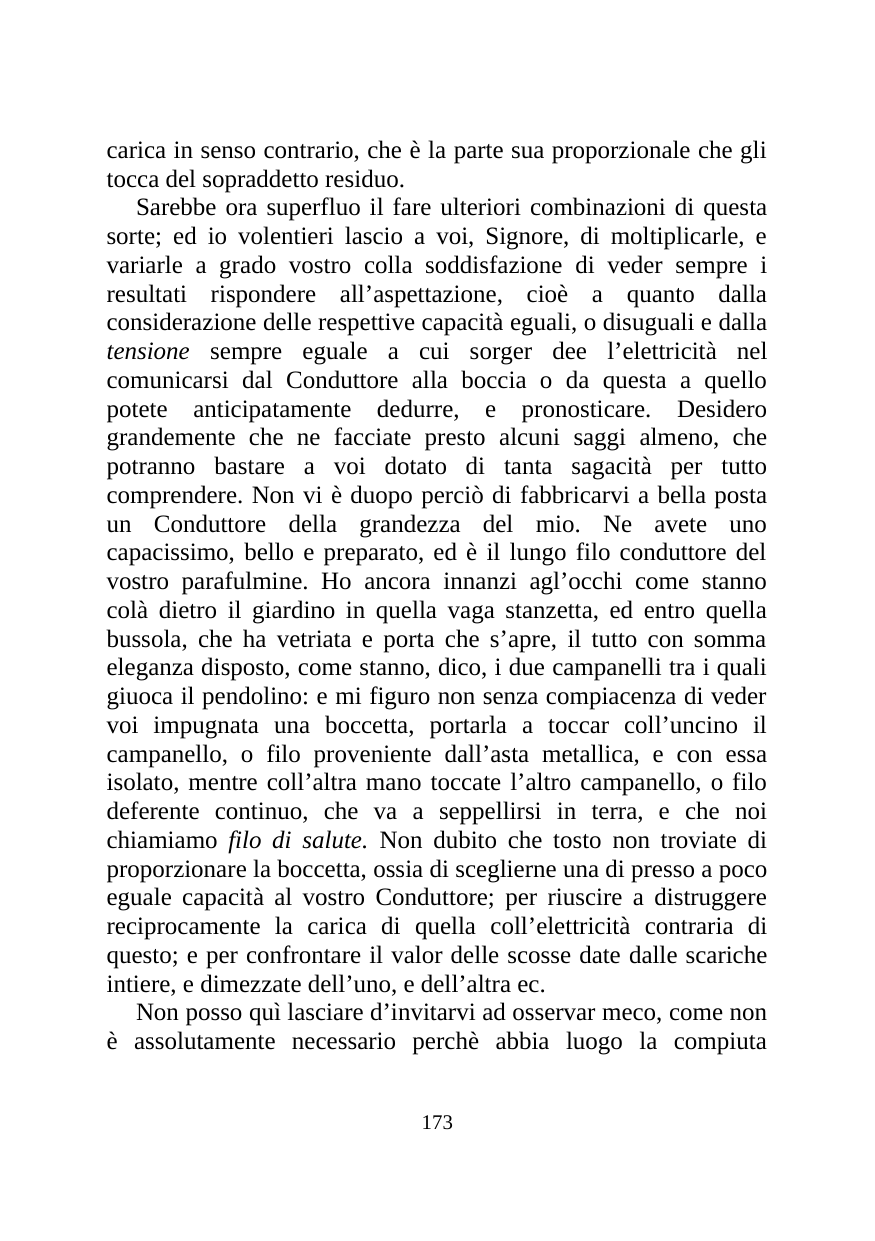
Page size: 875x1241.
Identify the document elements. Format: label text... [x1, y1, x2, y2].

text carica in senso contrario, che è la parte sua proporzionale che gli tocca del sopraddetto residuo. [106, 135, 768, 192]
text Non posso quì lasciare d’invitarvi ad osservar meco, come non è assolutamente necessario perchè abbia luogo la compiuta [106, 997, 768, 1055]
text Sarebbe ora superfluo il fare ulteriori combinazioni di questa sorte; ed io volentieri lascio a voi, Signore, di moltiplicarle, e variarle a grado vostro colla soddisfazione di veder sempre i resultati rispondere all’aspettazione, cioè a quanto dalla considerazione delle respettive capacità eguali, o disuguali e dalla tensione sempre eguale a cui sorger dee l’elettricità nel comunicarsi dal Conduttore alla boccia o da questa a quello potete anticipatamente dedurre, e pronosticare. Desidero grandemente che ne facciate presto alcuni saggi almeno, che potranno bastare a voi dotato di tanta sagacità per tutto comprendere. Non vi è duopo perciò di fabbricarvi a bella posta un Conduttore della grandezza del mio. Ne avete uno capacissimo, bello e preparato, ed è il lungo filo conduttore del vostro parafulmine. Ho ancora innanzi agl’occhi come stanno colà dietro il giardino in quella vaga stanzetta, ed entro quella bussola, che ha vetriata e porta che s’apre, il tutto con somma eleganza disposto, come stanno, dico, i due campanelli tra i quali giuoca il pendolino: e mi figuro non senza compiacenza di veder voi impugnata una boccetta, portarla a toccar coll’uncino il campanello, o filo proveniente dall’asta metallica, e con essa isolato, mentre coll’altra mano toccate l’altro campanello, o filo deferente continuo, che va a seppellirsi in terra, e che noi chiamiamo filo di salute. Non dubito che tosto non troviate di proporzionare la boccetta, ossia di sceglierne una di presso a poco eguale capacità al vostro Conduttore; per riuscire a distruggere reciprocamente la carica di quella coll’elettricità contraria di questo; e per confrontare il valor delle scosse date dalle scariche intiere, e dimezzate dell’uno, e dell’altra ec. [106, 192, 768, 997]
